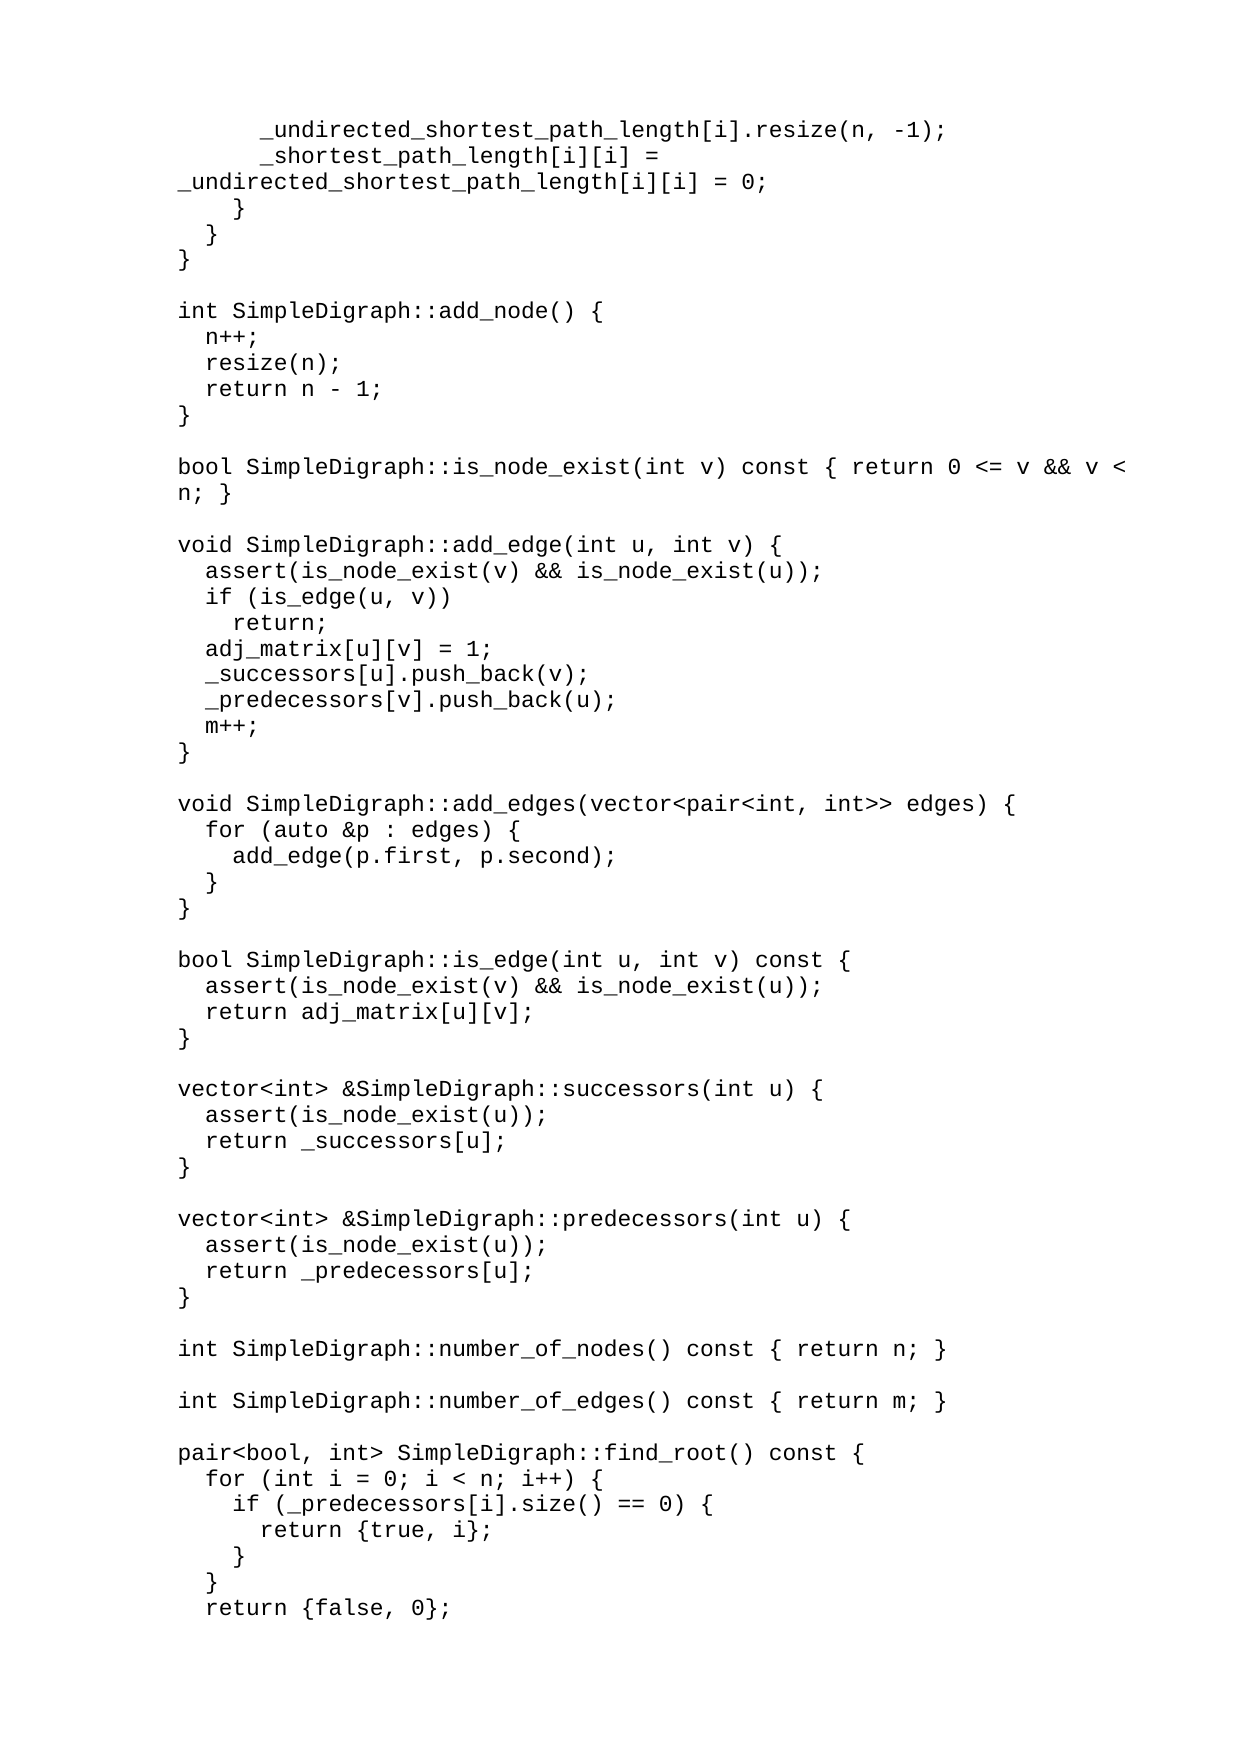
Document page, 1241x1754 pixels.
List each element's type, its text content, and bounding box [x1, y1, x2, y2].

text int SimpleDigraph::add_node() { [177, 300, 1152, 326]
text m++; [177, 715, 1152, 741]
text } [177, 1285, 1152, 1311]
text } [177, 1156, 1152, 1182]
text } [177, 896, 1152, 922]
text assert(is_node_exist(u)); [177, 1104, 1152, 1130]
text for (auto &p : edges) { [177, 818, 1152, 844]
text adj_matrix[u][v] = 1; [177, 637, 1152, 663]
text } [177, 403, 1152, 429]
text bool SimpleDigraph::is_node_exist(int v) const { return 0 <= v && v < n; } [177, 455, 1152, 507]
text _predecessors[v].push_back(u); [177, 689, 1152, 715]
text int SimpleDigraph::number_of_nodes() const { return n; } [177, 1337, 1152, 1363]
text return _predecessors[u]; [177, 1259, 1152, 1285]
text return {false, 0}; [177, 1597, 1152, 1622]
text void SimpleDigraph::add_edge(int u, int v) { [177, 533, 1152, 559]
text if (is_edge(u, v)) [177, 585, 1152, 611]
text return; [177, 611, 1152, 637]
text } [177, 196, 1152, 222]
text } [177, 1026, 1152, 1052]
text if (_predecessors[i].size() == 0) { [177, 1493, 1152, 1519]
text assert(is_node_exist(u)); [177, 1233, 1152, 1259]
text _shortest_path_length[i][i] = _undirected_shortest_path_length[i][i] = 0; [177, 144, 1152, 196]
text } [177, 1571, 1152, 1597]
text _undirected_shortest_path_length[i].resize(n, -1); [177, 118, 1152, 144]
text pair<bool, int> SimpleDigraph::find_root() const { [177, 1441, 1152, 1467]
text assert(is_node_exist(v) && is_node_exist(u)); [177, 974, 1152, 1000]
text return n - 1; [177, 377, 1152, 403]
text } [177, 870, 1152, 896]
text return _successors[u]; [177, 1130, 1152, 1156]
text _successors[u].push_back(v); [177, 663, 1152, 689]
text } [177, 1545, 1152, 1571]
text resize(n); [177, 352, 1152, 377]
text return {true, i}; [177, 1519, 1152, 1545]
text for (int i = 0; i < n; i++) { [177, 1467, 1152, 1493]
text assert(is_node_exist(v) && is_node_exist(u)); [177, 559, 1152, 585]
text int SimpleDigraph::number_of_edges() const { return m; } [177, 1389, 1152, 1415]
text } [177, 248, 1152, 274]
text n++; [177, 326, 1152, 352]
text } [177, 741, 1152, 767]
text add_edge(p.first, p.second); [177, 844, 1152, 870]
text } [177, 222, 1152, 248]
text void SimpleDigraph::add_edges(vector<pair<int, int>> edges) { [177, 792, 1152, 818]
text vector<int> &SimpleDigraph::predecessors(int u) { [177, 1207, 1152, 1233]
text vector<int> &SimpleDigraph::successors(int u) { [177, 1078, 1152, 1104]
text bool SimpleDigraph::is_edge(int u, int v) const { [177, 948, 1152, 974]
text return adj_matrix[u][v]; [177, 1000, 1152, 1026]
